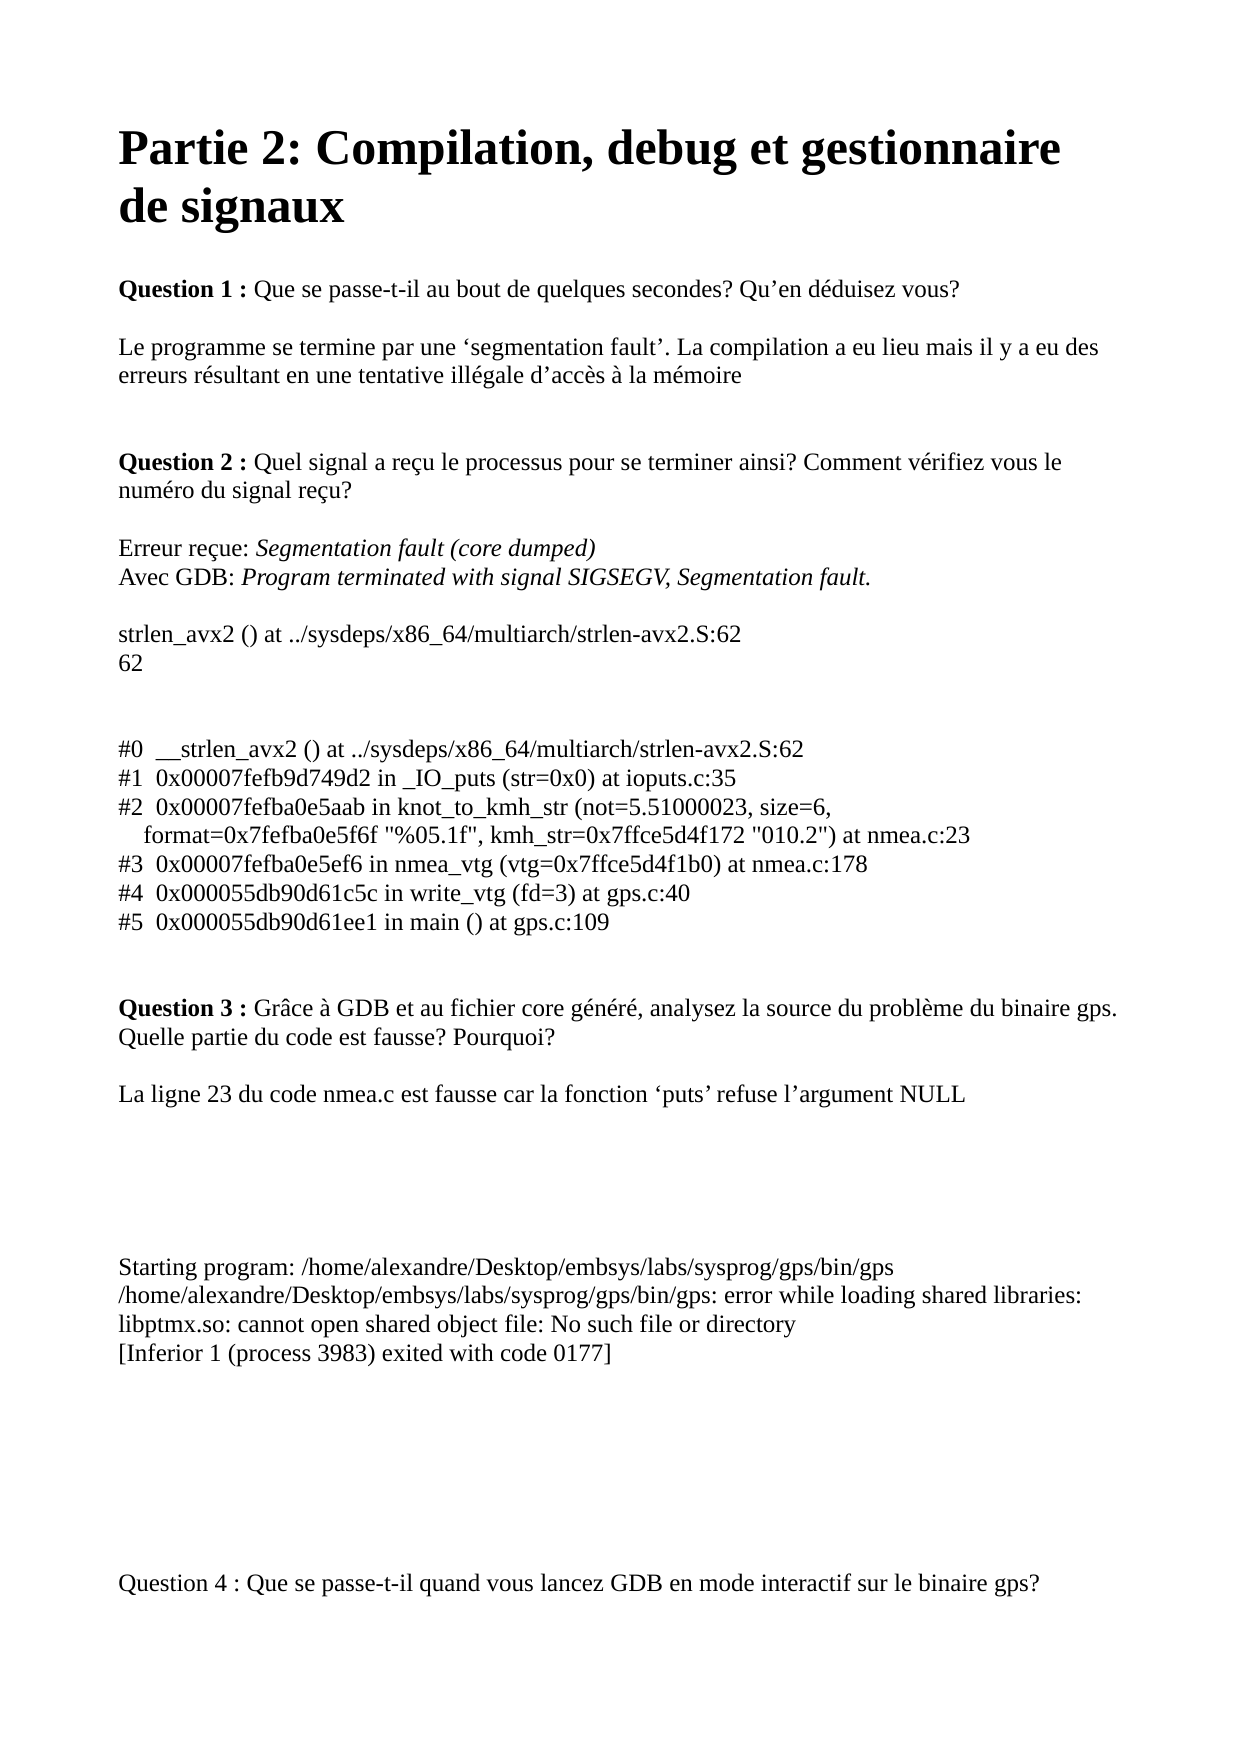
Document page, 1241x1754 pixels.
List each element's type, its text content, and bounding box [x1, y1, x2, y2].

text strlen_avx2 () at ../sysdeps/x86_64/multiarch/strlen-avx2.S:62 [118, 619, 1122, 648]
text #0 __strlen_avx2 () at ../sysdeps/x86_64/multiarch/strlen-avx2.S:62 [118, 734, 1122, 763]
text Erreur reçue: Segmentation fault (core dumped) [118, 533, 1122, 562]
text Avec GDB: Program terminated with signal SIGSEGV, Segmentation fault. [118, 562, 1122, 591]
text Question 4 : Que se passe-t-il quand vous lancez GDB en mode interactif sur le binaire gps? [118, 1568, 1122, 1597]
subtitle Partie 2: Compilation, debug et gestionnaire de signaux [118, 118, 1122, 233]
text #3 0x00007fefba0e5ef6 in nmea_vtg (vtg=0x7ffce5d4f1b0) at nmea.c:178 [118, 849, 1122, 878]
text La ligne 23 du code nmea.c est fausse car la fonction ‘puts’ refuse l’argument NULL [118, 1079, 1122, 1108]
text Question 1 : Que se passe-t-il au bout de quelques secondes? Qu’en déduisez vous? [118, 274, 1122, 303]
text [Inferior 1 (process 3983) exited with code 0177] [118, 1338, 1122, 1367]
text #1 0x00007fefb9d749d2 in _IO_puts (str=0x0) at ioputs.c:35 [118, 763, 1122, 792]
text Le programme se termine par une ‘segmentation fault’. La compilation a eu lieu mais il y a eu des erreurs résultant en une tentative illégale d’accès à la mémoire [118, 332, 1122, 389]
text #5 0x000055db90d61ee1 in main () at gps.c:109 [118, 907, 1122, 936]
text Question 3 : Grâce à GDB et au fichier core généré, analysez la source du problème du binaire gps. Quelle partie du code est fausse? Pourquoi? [118, 993, 1122, 1051]
text #4 0x000055db90d61c5c in write_vtg (fd=3) at gps.c:40 [118, 878, 1122, 907]
text format=0x7fefba0e5f6f "%05.1f", kmh_str=0x7ffce5d4f172 "010.2") at nmea.c:23 [118, 821, 1122, 849]
text #2 0x00007fefba0e5aab in knot_to_kmh_str (not=5.51000023, size=6, [118, 792, 1122, 821]
text /home/alexandre/Desktop/embsys/labs/sysprog/gps/bin/gps: error while loading shared libraries: libptmx.so: cannot open shared object file: No such file or directory [118, 1281, 1122, 1338]
text Starting program: /home/alexandre/Desktop/embsys/labs/sysprog/gps/bin/gps [118, 1252, 1122, 1281]
text Question 2 : Quel signal a reçu le processus pour se terminer ainsi? Comment vérifiez vous le numéro du signal reçu? [118, 447, 1122, 504]
text 62 [118, 648, 1122, 677]
